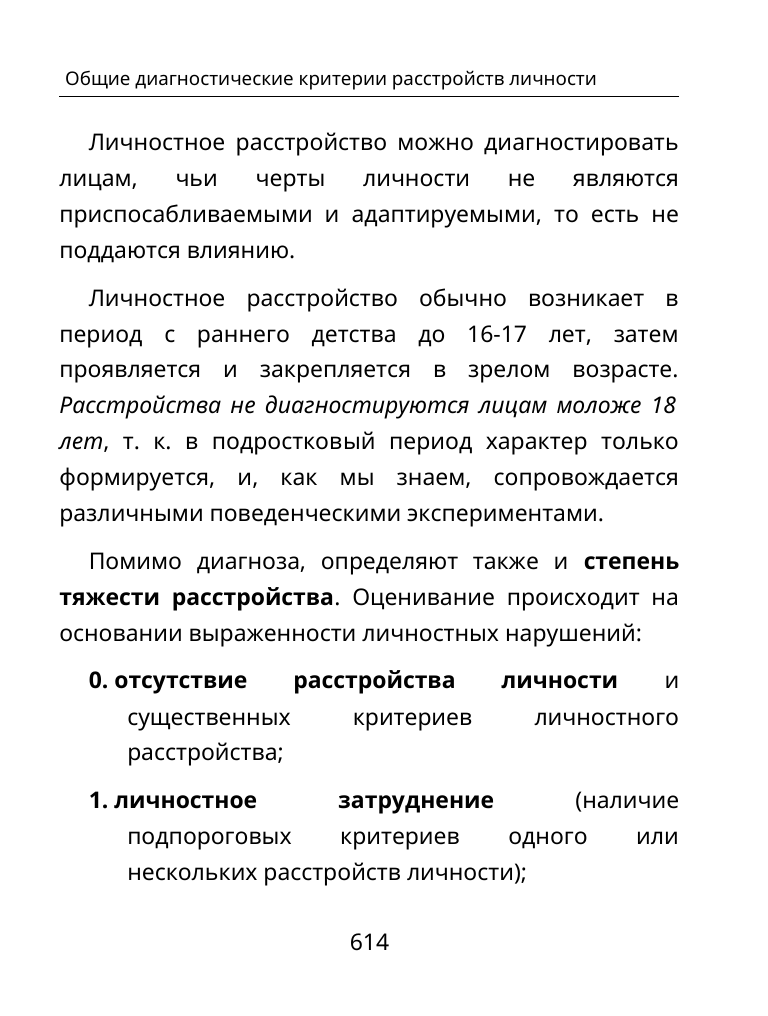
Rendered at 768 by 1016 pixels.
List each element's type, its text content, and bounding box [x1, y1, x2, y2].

text Помимо диагноза, определяют также и степень тяжести расстройства. Оценивание происходит на основании выраженности личностных нарушений: [59, 545, 679, 648]
text Личностное расстройство обычно возникает в период с раннего детства до 16-17 лет, затем проявляется и закрепляется в зрелом возрасте. Расстройства не диагностируются лицам моложе 18 лет, т. к. в подростковый период характер только формируется, и, как мы знаем, сопровождается различными поведенческими экспериментами. [59, 282, 679, 528]
text Личностное расстройство можно диагностировать лицам, чьи черты личности не являются приспосабливаемыми и адаптируемыми, то есть не поддаются влиянию. [59, 126, 679, 265]
list отсутствие расстройства личности и существенных критериев личностного расстройства; [88, 664, 679, 768]
list личностное затруднение (наличие подпороговых критериев одного или нескольких расстройств личности); [88, 784, 679, 887]
